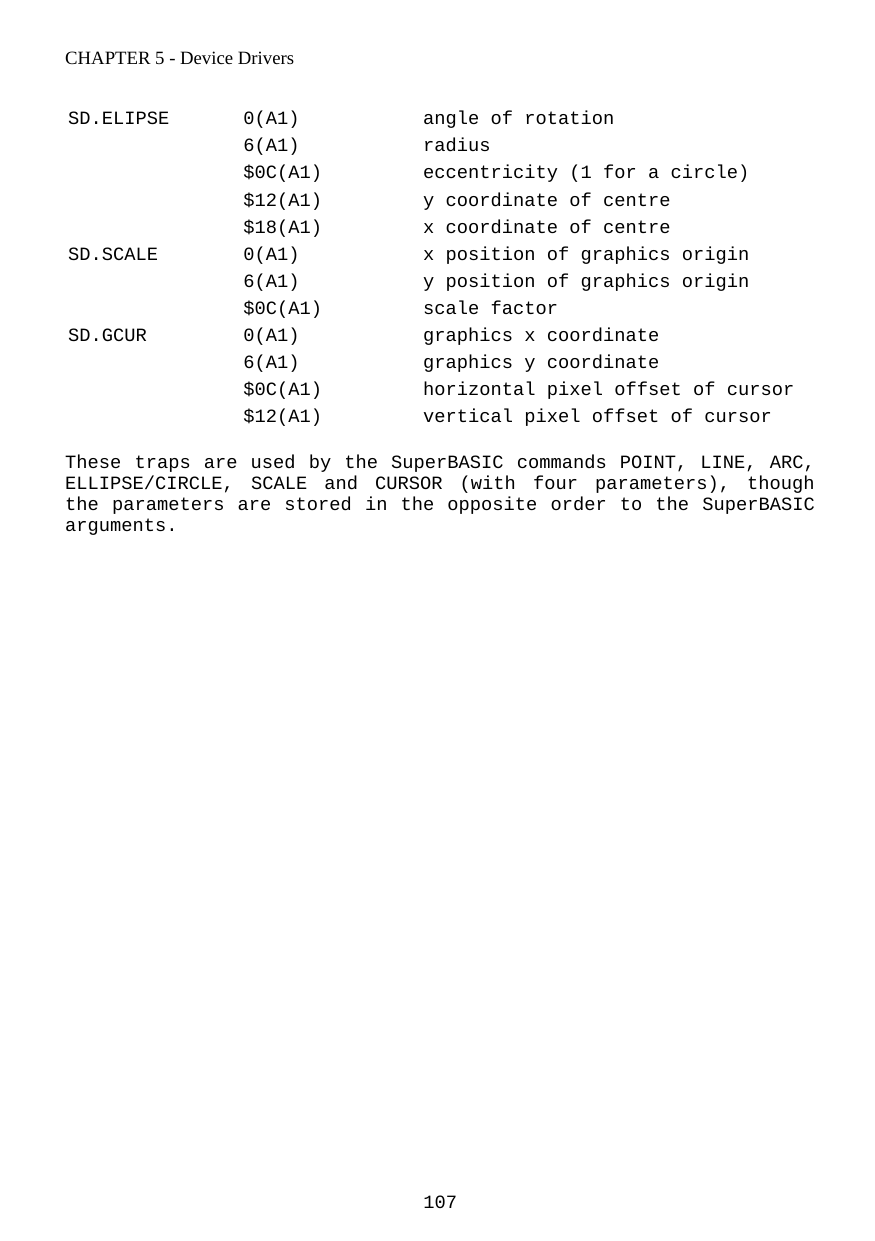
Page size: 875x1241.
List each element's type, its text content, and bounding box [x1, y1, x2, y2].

table_cell [65, 188, 240, 214]
table_cell [65, 133, 240, 160]
table_cell 6(A1) [240, 350, 420, 377]
table_cell $12(A1) [240, 404, 420, 431]
table_cell y coordinate of centre [420, 188, 815, 214]
table_cell [65, 377, 240, 404]
table_cell x position of graphics origin [420, 242, 815, 269]
table_cell [65, 215, 240, 242]
table_cell graphics y coordinate [420, 350, 815, 377]
table_cell 6(A1) [240, 269, 420, 296]
table_cell eccentricity (1 for a circle) [420, 160, 815, 187]
table_cell x coordinate of centre [420, 215, 815, 242]
table_cell $18(A1) [240, 215, 420, 242]
text These traps are used by the SuperBASIC commands POINT, LINE, ARC, ELLIPSE/CIRCLE, SCALE and CURSOR (with four parameters), though the parameters are stored in the opposite order to the SuperBASIC arguments. [65, 452, 815, 537]
table_cell SD.SCALE [65, 242, 240, 269]
table_header 0(A1) [240, 106, 420, 133]
table_cell SD.GCUR [65, 323, 240, 350]
table_cell $12(A1) [240, 188, 420, 214]
table_cell [65, 160, 240, 187]
table_cell [65, 269, 240, 296]
table_cell [65, 296, 240, 323]
table_cell horizontal pixel offset of cursor [420, 377, 815, 404]
table_cell radius [420, 133, 815, 160]
table_cell [65, 350, 240, 377]
table_cell 0(A1) [240, 323, 420, 350]
table_cell $0C(A1) [240, 160, 420, 187]
table_cell graphics x coordinate [420, 323, 815, 350]
table_cell $0C(A1) [240, 377, 420, 404]
table_cell scale factor [420, 296, 815, 323]
table_header SD.ELIPSE [65, 106, 240, 133]
table_cell 6(A1) [240, 133, 420, 160]
table_cell $0C(A1) [240, 296, 420, 323]
table_cell [65, 404, 240, 431]
table_cell vertical pixel offset of cursor [420, 404, 815, 431]
table_cell 0(A1) [240, 242, 420, 269]
table_cell y position of graphics origin [420, 269, 815, 296]
table_header angle of rotation [420, 106, 815, 133]
